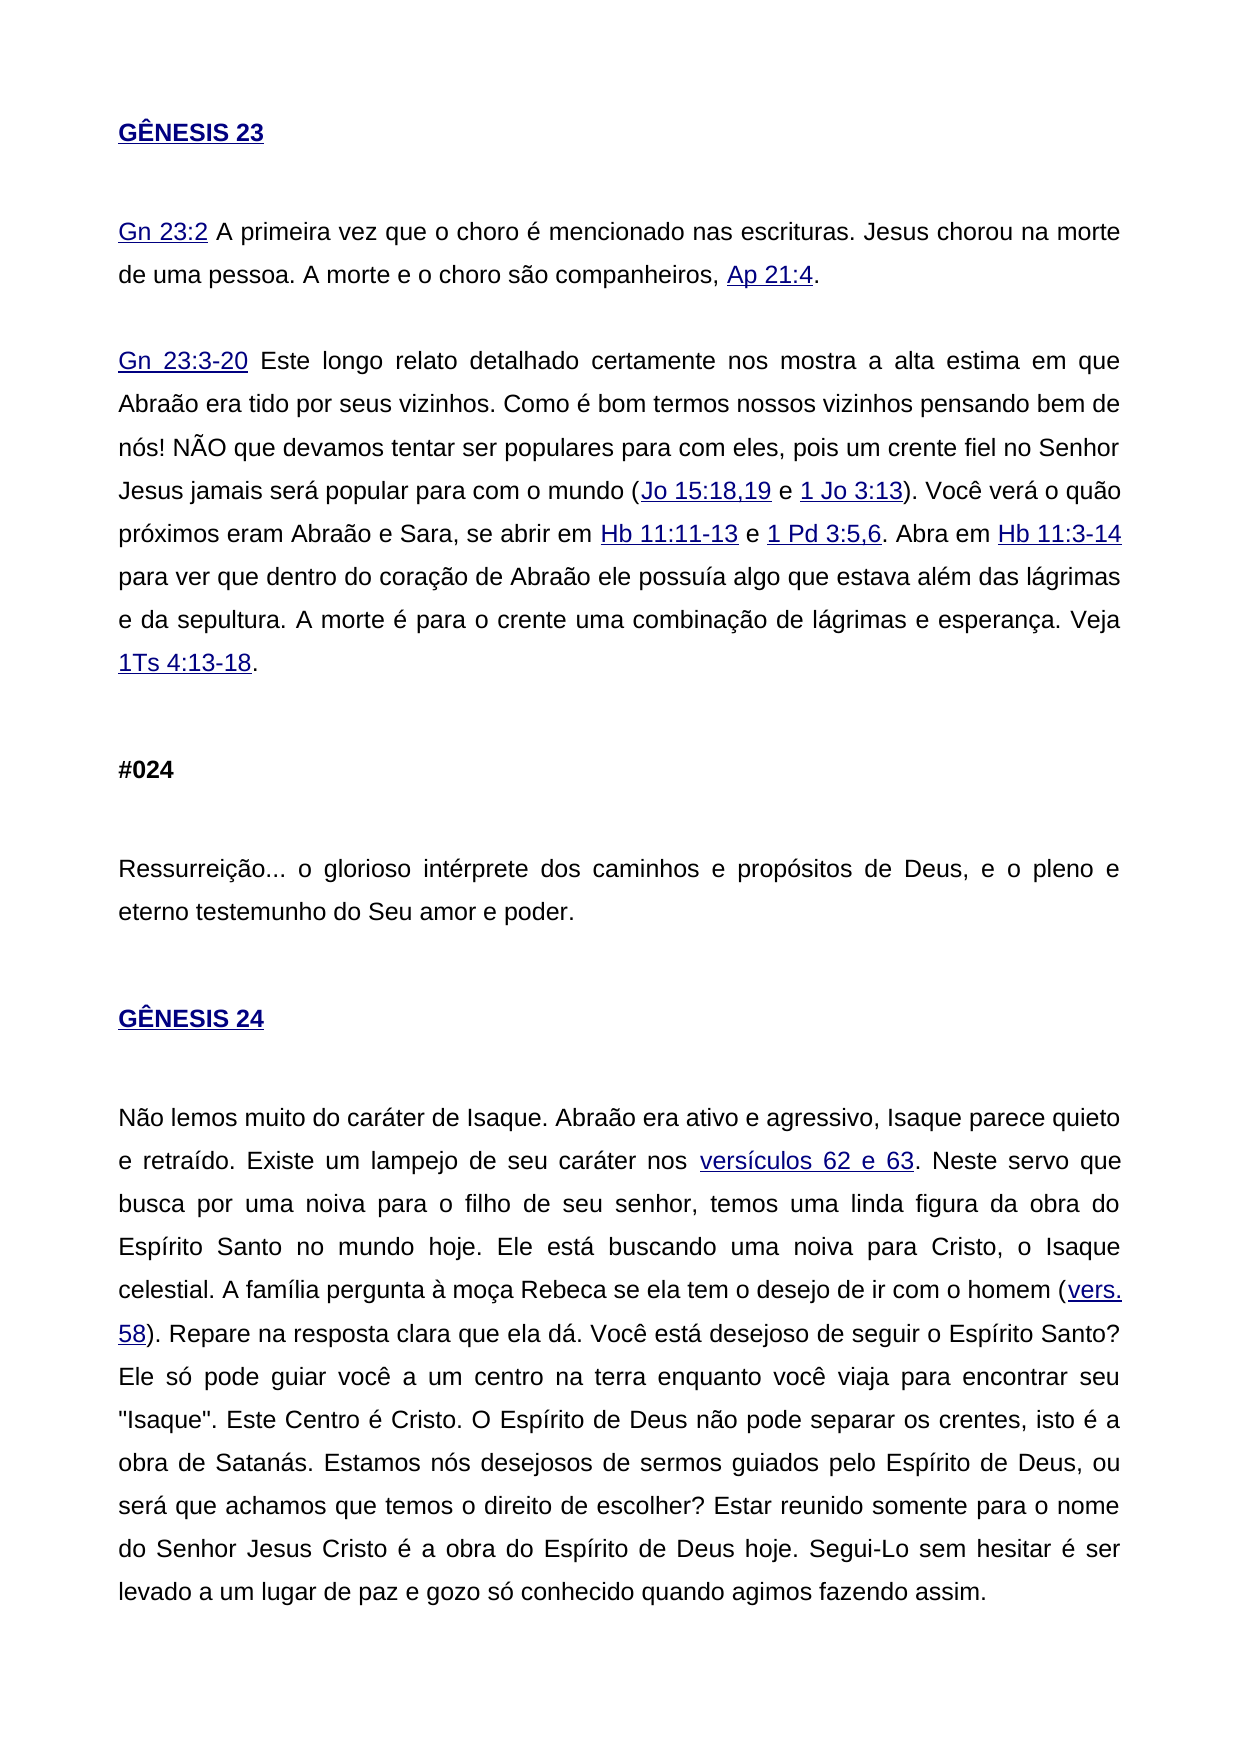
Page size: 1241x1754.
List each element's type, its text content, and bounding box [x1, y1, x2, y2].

text Gn 23:2 A primeira vez que o choro é mencionado nas escrituras. Jesus chorou na morte de uma pessoa. A morte e o choro são companheiros, Ap 21:4. [118, 217, 1122, 289]
subtitle GÊNESIS 24 [118, 1004, 1122, 1033]
text Não lemos muito do caráter de Isaque. Abraão era ativo e agressivo, Isaque parece quieto e retraído. Existe um lampejo de seu caráter nos versículos 62 e 63. Neste servo que busca por uma noiva para o filho de seu senhor, temos uma linda figura da obra do Espírito Santo no mundo hoje. Ele está buscando uma noiva para Cristo, o Isaque celestial. A família pergunta à moça Rebeca se ela tem o desejo de ir com o homem (vers. 58). Repare na resposta clara que ela dá. Você está desejoso de seguir o Espírito Santo? Ele só pode guiar você a um centro na terra enquanto você viaja para encontrar seu "Isaque". Este Centro é Cristo. O Espírito de Deus não pode separar os crentes, isto é a obra de Satanás. Estamos nós desejosos de sermos guiados pelo Espírito de Deus, ou será que achamos que temos o direito de escolher? Estar reunido somente para o nome do Senhor Jesus Cristo é a obra do Espírito de Deus hoje. Segui-Lo sem hesitar é ser levado a um lugar de paz e gozo só conhecido quando agimos fazendo assim. [118, 1103, 1122, 1606]
text Ressurreição... o glorioso intérprete dos caminhos e propósitos de Deus, e o pleno e eterno testemunho do Seu amor e poder. [118, 854, 1122, 926]
text Gn 23:3-20 Este longo relato detalhado certamente nos mostra a alta estima em que Abraão era tido por seus vizinhos. Como é bom termos nossos vizinhos pensando bem de nós! NÃO que devamos tentar ser populares para com eles, pois um crente fiel no Senhor Jesus jamais será popular para com o mundo (Jo 15:18,19 e 1 Jo 3:13). Você verá o quão próximos eram Abraão e Sara, se abrir em Hb 11:11-13 e 1 Pd 3:5,6. Abra em Hb 11:3-14 para ver que dentro do coração de Abraão ele possuía algo que estava além das lágrimas e da sepultura. A morte é para o crente uma combinação de lágrimas e esperança. Veja 1Ts 4:13-18. [118, 346, 1122, 677]
subtitle GÊNESIS 23 [118, 118, 1122, 147]
subtitle #024 [118, 755, 1122, 784]
